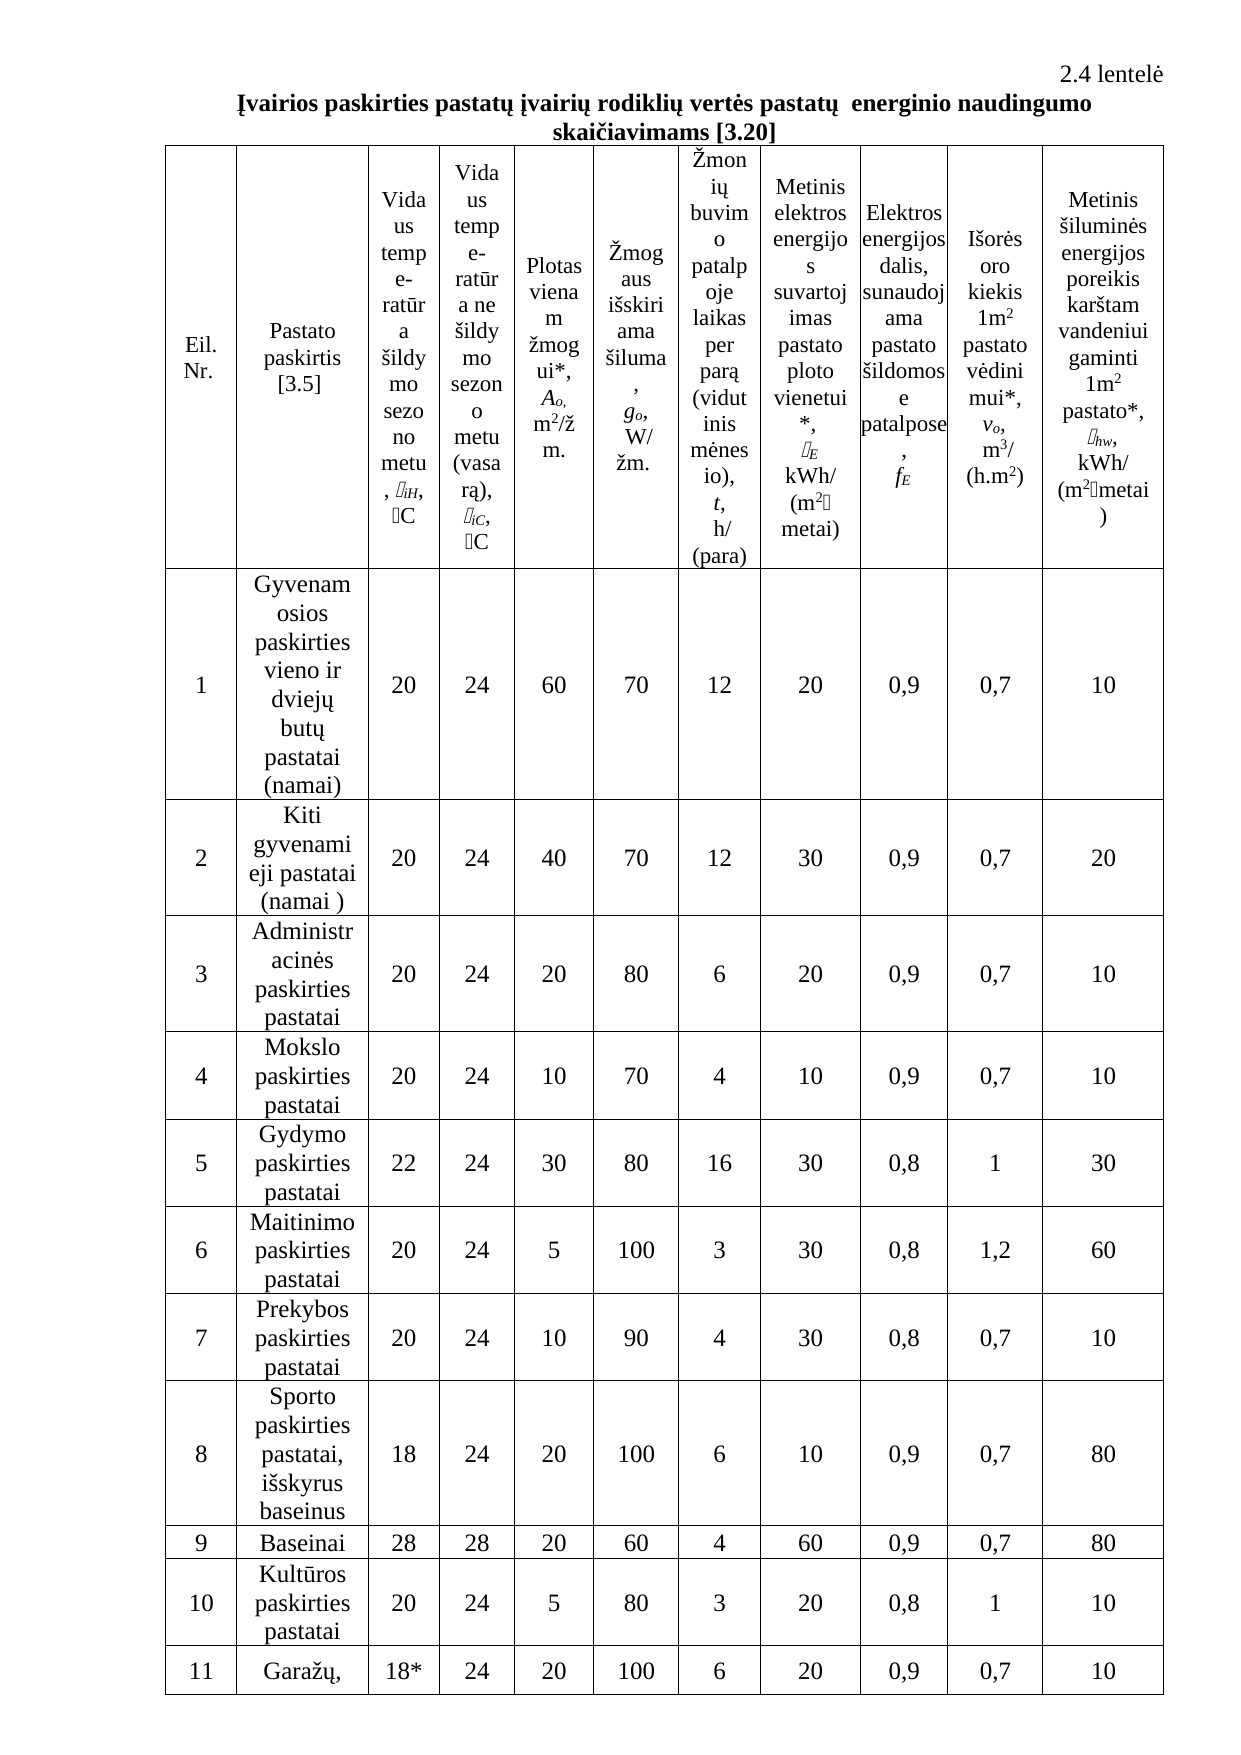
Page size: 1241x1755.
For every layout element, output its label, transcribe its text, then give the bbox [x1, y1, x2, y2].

table_cell 28 [369, 1526, 439, 1558]
table_cell 12 [679, 569, 760, 799]
table_cell 10 [1043, 569, 1163, 799]
table_cell 0,9 [861, 916, 947, 1031]
table_cell 0,7 [948, 569, 1042, 799]
table_cell 7 [166, 1294, 236, 1380]
table_cell 6 [679, 916, 760, 1031]
table_cell 0,8 [861, 1207, 947, 1293]
table_cell 3 [679, 1207, 760, 1293]
table_cell 60 [515, 569, 593, 799]
table_cell 10 [515, 1294, 593, 1380]
table_cell 80 [594, 916, 678, 1031]
table_cell 11 [166, 1646, 236, 1694]
table_cell Gyvenamosios paskirties vieno ir dviejų butų pastatai (namai) [237, 569, 368, 799]
table_cell 80 [594, 1559, 678, 1645]
table_cell 10 [761, 1032, 860, 1118]
table_cell 6 [679, 1381, 760, 1525]
table_cell 10 [166, 1559, 236, 1645]
table_cell Kiti gyvenamieji pastatai (namai ) [237, 800, 368, 915]
table_cell 1,2 [948, 1207, 1042, 1293]
table_header Pastato paskirtis [3.5] [237, 146, 368, 568]
table_cell 0,7 [948, 1032, 1042, 1118]
table_cell Mokslo paskirties pastatai [237, 1032, 368, 1118]
table_cell 0,7 [948, 1294, 1042, 1380]
table_cell 20 [761, 916, 860, 1031]
table_cell 20 [761, 1646, 860, 1694]
table_cell 0,9 [861, 1526, 947, 1558]
table_cell 20 [761, 569, 860, 799]
table_cell 18 [369, 1381, 439, 1525]
table_cell 100 [594, 1381, 678, 1525]
table_cell 24 [440, 1559, 514, 1645]
table_cell 10 [1043, 916, 1163, 1031]
table_cell 10 [761, 1381, 860, 1525]
table_cell 0,9 [861, 569, 947, 799]
table_cell 0,8 [861, 1120, 947, 1206]
table_cell 70 [594, 569, 678, 799]
table_cell 80 [594, 1120, 678, 1206]
table_cell 30 [761, 1294, 860, 1380]
table_cell 20 [515, 1646, 593, 1694]
table_cell 0,9 [861, 1032, 947, 1118]
table_cell 22 [369, 1120, 439, 1206]
table_cell 30 [761, 800, 860, 915]
table_cell Baseinai [237, 1526, 368, 1558]
table_cell 24 [440, 916, 514, 1031]
table_cell 20 [369, 1559, 439, 1645]
table_cell 0,7 [948, 1646, 1042, 1694]
table_cell 60 [594, 1526, 678, 1558]
table_cell 10 [515, 1032, 593, 1118]
table_cell 0,7 [948, 800, 1042, 915]
table_cell 0,7 [948, 916, 1042, 1031]
table_cell 30 [761, 1120, 860, 1206]
table_cell 24 [440, 1120, 514, 1206]
table_cell 60 [1043, 1207, 1163, 1293]
table_cell 24 [440, 1207, 514, 1293]
table_cell 20 [369, 916, 439, 1031]
table_cell 20 [369, 800, 439, 915]
table_header Išorės oro kiekis 1m2 pastato vėdinimui*, vo, m3/(h.m2) [948, 146, 1042, 568]
table_cell 30 [761, 1207, 860, 1293]
table_header Žmogaus išskiriama šiluma, go, W/žm. [594, 146, 678, 568]
table_cell 0,9 [861, 1646, 947, 1694]
table_cell 10 [1043, 1294, 1163, 1380]
table_cell 20 [369, 1294, 439, 1380]
table_cell 24 [440, 1032, 514, 1118]
table_cell 3 [166, 916, 236, 1031]
table_cell 10 [1043, 1559, 1163, 1645]
table_cell 20 [761, 1559, 860, 1645]
table_cell 30 [1043, 1120, 1163, 1206]
table_header Žmonių buvimo patalpoje laikas per parą (vidutinis mėnesio), t, h/(para) [679, 146, 760, 568]
table_header Metinis šiluminės energijos poreikis karštam vandeniui gaminti 1m2 pastato*, hw, kWh/(m2metai) [1043, 146, 1163, 568]
table_cell Garažų, [237, 1646, 368, 1694]
table_cell 24 [440, 1381, 514, 1525]
table_cell Maitinimo paskirties pastatai [237, 1207, 368, 1293]
table_cell 12 [679, 800, 760, 915]
table_cell 16 [679, 1120, 760, 1206]
table_cell 0,8 [861, 1294, 947, 1380]
table_cell 100 [594, 1207, 678, 1293]
table_cell 1 [948, 1559, 1042, 1645]
table_cell 0,7 [948, 1381, 1042, 1525]
table_cell 40 [515, 800, 593, 915]
table_cell 2 [166, 800, 236, 915]
table_cell 3 [679, 1559, 760, 1645]
table_cell 0,9 [861, 1381, 947, 1525]
table_cell Kultūros paskirties pastatai [237, 1559, 368, 1645]
table_cell Gydymo paskirties pastatai [237, 1120, 368, 1206]
table_cell 100 [594, 1646, 678, 1694]
table_cell 24 [440, 1646, 514, 1694]
table_cell 1 [166, 569, 236, 799]
table_cell 24 [440, 569, 514, 799]
table_header Eil. Nr. [166, 146, 236, 568]
table_cell 20 [1043, 800, 1163, 915]
text Įvairios paskirties pastatų įvairių rodiklių vertės pastatų energinio naudingumo skaičiavimams [3.20] [165, 88, 1163, 145]
table_cell 80 [1043, 1381, 1163, 1525]
table_cell Sporto paskirties pastatai, išskyrus baseinus [237, 1381, 368, 1525]
table_cell 80 [1043, 1526, 1163, 1558]
table_cell 24 [440, 1294, 514, 1380]
table_cell 18* [369, 1646, 439, 1694]
table_cell 5 [515, 1559, 593, 1645]
table_cell 20 [369, 1207, 439, 1293]
table_cell 0,9 [861, 800, 947, 915]
table_cell 60 [761, 1526, 860, 1558]
table_cell 20 [515, 916, 593, 1031]
table_cell 70 [594, 800, 678, 915]
table_cell 0,8 [861, 1559, 947, 1645]
table_cell 4 [679, 1032, 760, 1118]
table_cell 70 [594, 1032, 678, 1118]
table_cell 10 [1043, 1032, 1163, 1118]
table_cell 20 [369, 1032, 439, 1118]
table_cell 4 [679, 1526, 760, 1558]
table_cell 1 [948, 1120, 1042, 1206]
table_cell 6 [679, 1646, 760, 1694]
table_cell 4 [679, 1294, 760, 1380]
table_cell 4 [166, 1032, 236, 1118]
table_header Metinis elektros energijos suvartojimas pastato ploto vienetui*, E kWh/(m2 metai) [761, 146, 860, 568]
table_cell 24 [440, 800, 514, 915]
table_cell 5 [166, 1120, 236, 1206]
table_header Plotas vienam žmogui*, Ao, m2/žm. [515, 146, 593, 568]
table_cell 0,7 [948, 1526, 1042, 1558]
table_cell 90 [594, 1294, 678, 1380]
table_header Vidaus tempe-ratūra šildymo sezono metu, iH, C [369, 146, 439, 568]
table_header Elektros energijos dalis, sunaudojama pastato šildomose patalpose, fE [861, 146, 947, 568]
table_cell 20 [515, 1381, 593, 1525]
table_cell 30 [515, 1120, 593, 1206]
table_cell 20 [515, 1526, 593, 1558]
table_cell 5 [515, 1207, 593, 1293]
table_header Vidaus tempe-ratūra ne šildymo sezono metu (vasarą), iC, C [440, 146, 514, 568]
table_cell Prekybos paskirties pastatai [237, 1294, 368, 1380]
table_cell 20 [369, 569, 439, 799]
table_cell 6 [166, 1207, 236, 1293]
table_cell 28 [440, 1526, 514, 1558]
text 2.4 lentelė [165, 59, 1163, 88]
table_cell 9 [166, 1526, 236, 1558]
table_cell Administracinės paskirties pastatai [237, 916, 368, 1031]
table_cell 10 [1043, 1646, 1163, 1694]
table_cell 8 [166, 1381, 236, 1525]
